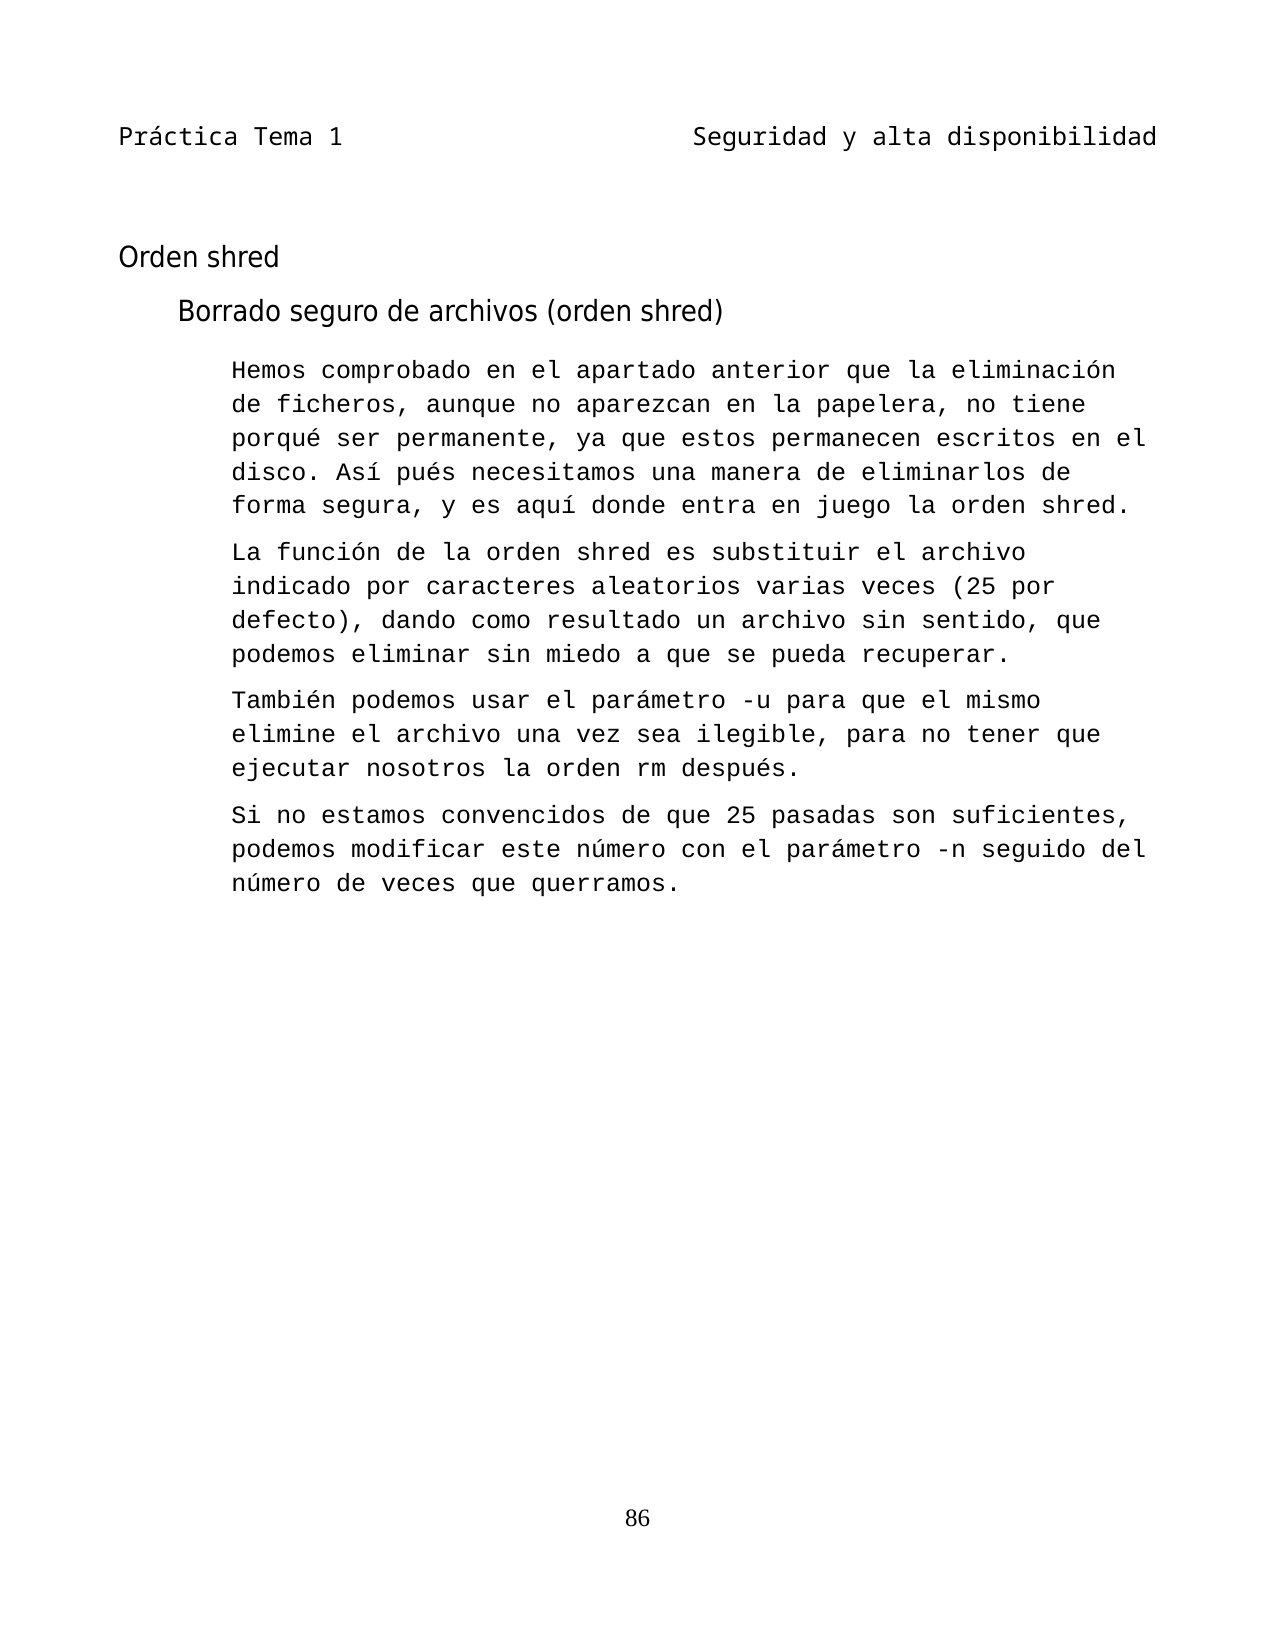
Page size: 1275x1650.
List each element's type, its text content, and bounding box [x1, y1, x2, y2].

text La función de la orden shred es substituir el archivo indicado por caracteres aleatorios varias veces (25 por defecto), dando como resultado un archivo sin sentido, que podemos eliminar sin miedo a que se pueda recuperar. [231, 539, 1157, 670]
text Hemos comprobado en el apartado anterior que la eliminación de ficheros, aunque no aparezcan en la papelera, no tiene porqué ser permanente, ya que estos permanecen escritos en el disco. Así pués necesitamos una manera de eliminarlos de forma segura, y es aquí donde entra en juego la orden shred. [231, 357, 1157, 521]
text Borrado seguro de archivos (orden shred) [177, 294, 1157, 328]
text También podemos usar el parámetro -u para que el mismo elimine el archivo una vez sea ilegible, para no tener que ejecutar nosotros la orden rm después. [231, 688, 1157, 784]
text Orden shred [118, 241, 1157, 275]
text Si no estamos convencidos de que 25 pasadas son suficientes, podemos modificar este número con el parámetro -n seguido del número de veces que querramos. [231, 802, 1157, 898]
